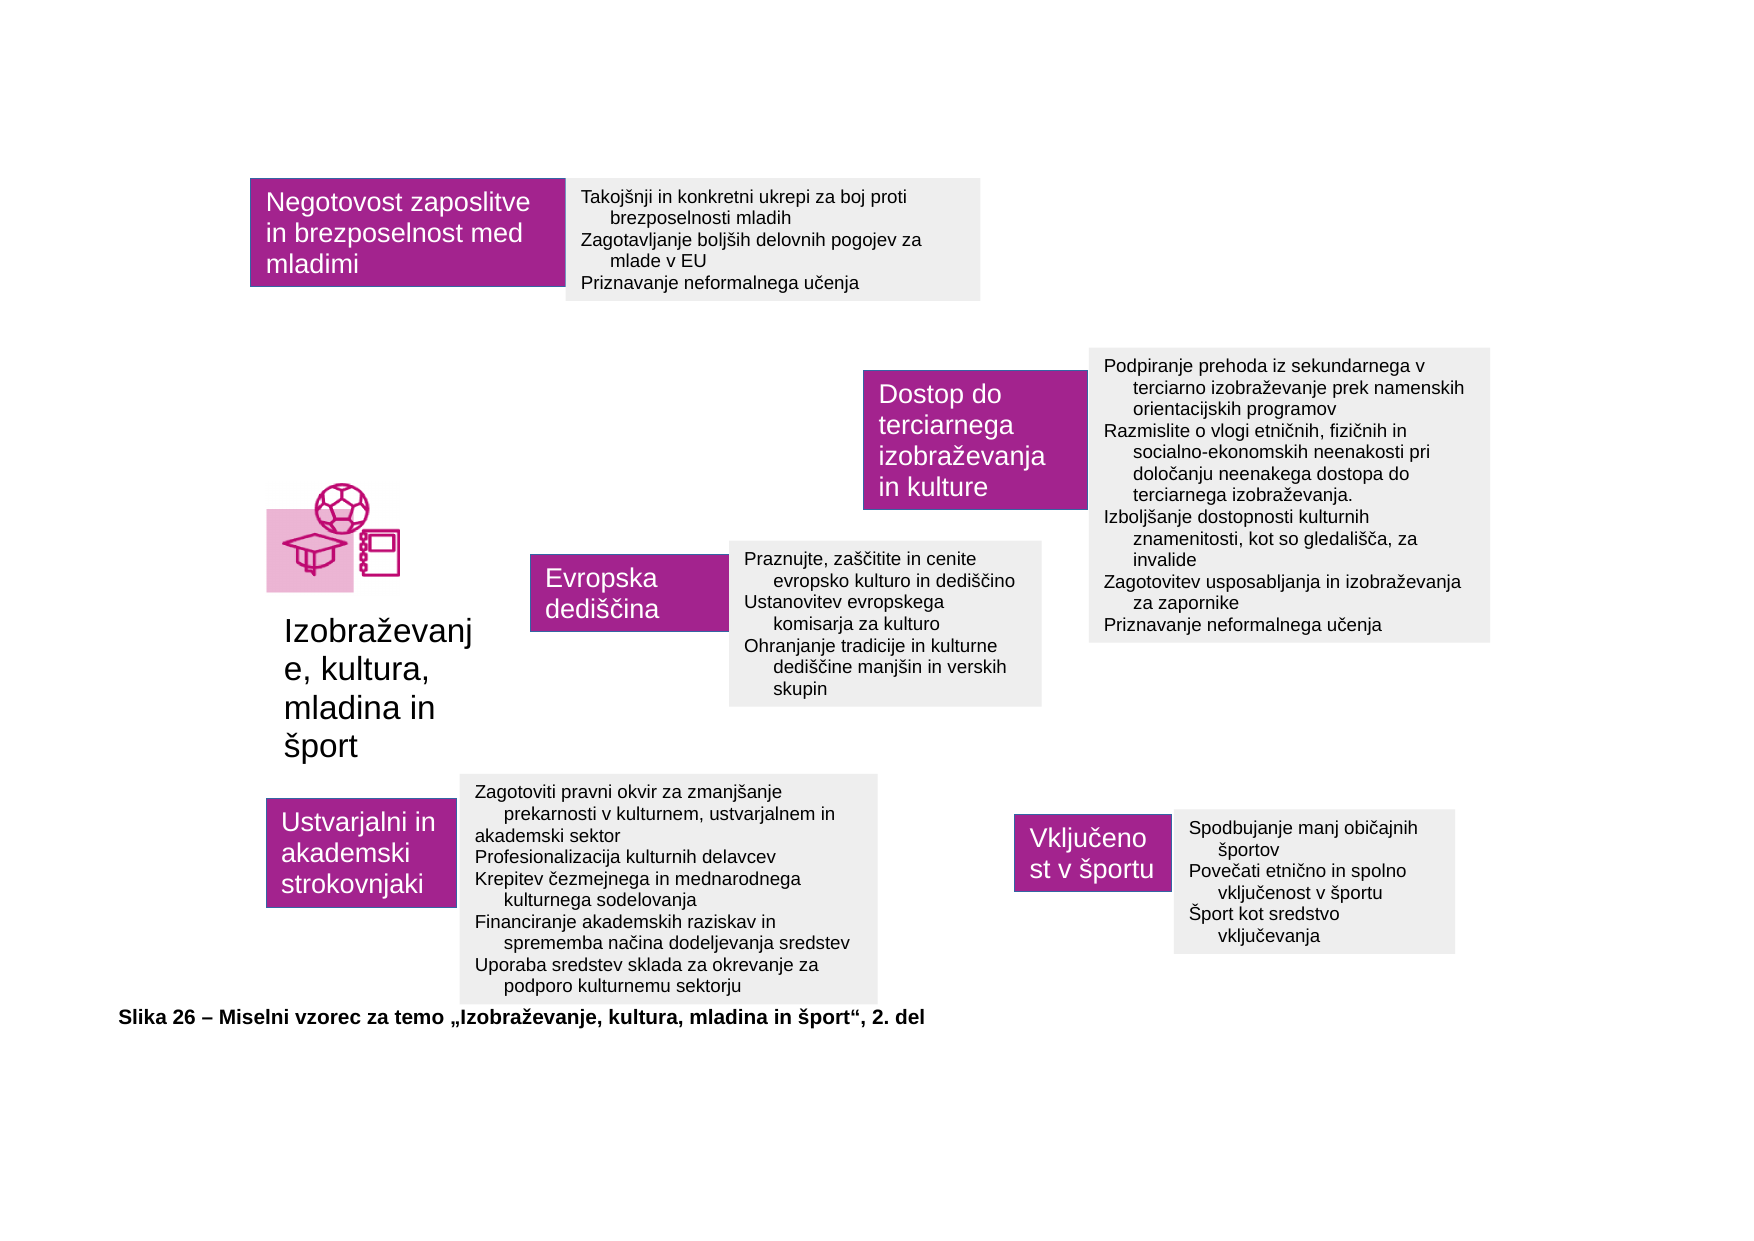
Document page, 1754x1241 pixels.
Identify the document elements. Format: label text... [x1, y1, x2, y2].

text Slika 26 – Miselni vzorec za temo „Izobraževanje, kultura, mladina in šport“, 2. del [118, 191, 1623, 1028]
picture [265, 481, 400, 596]
